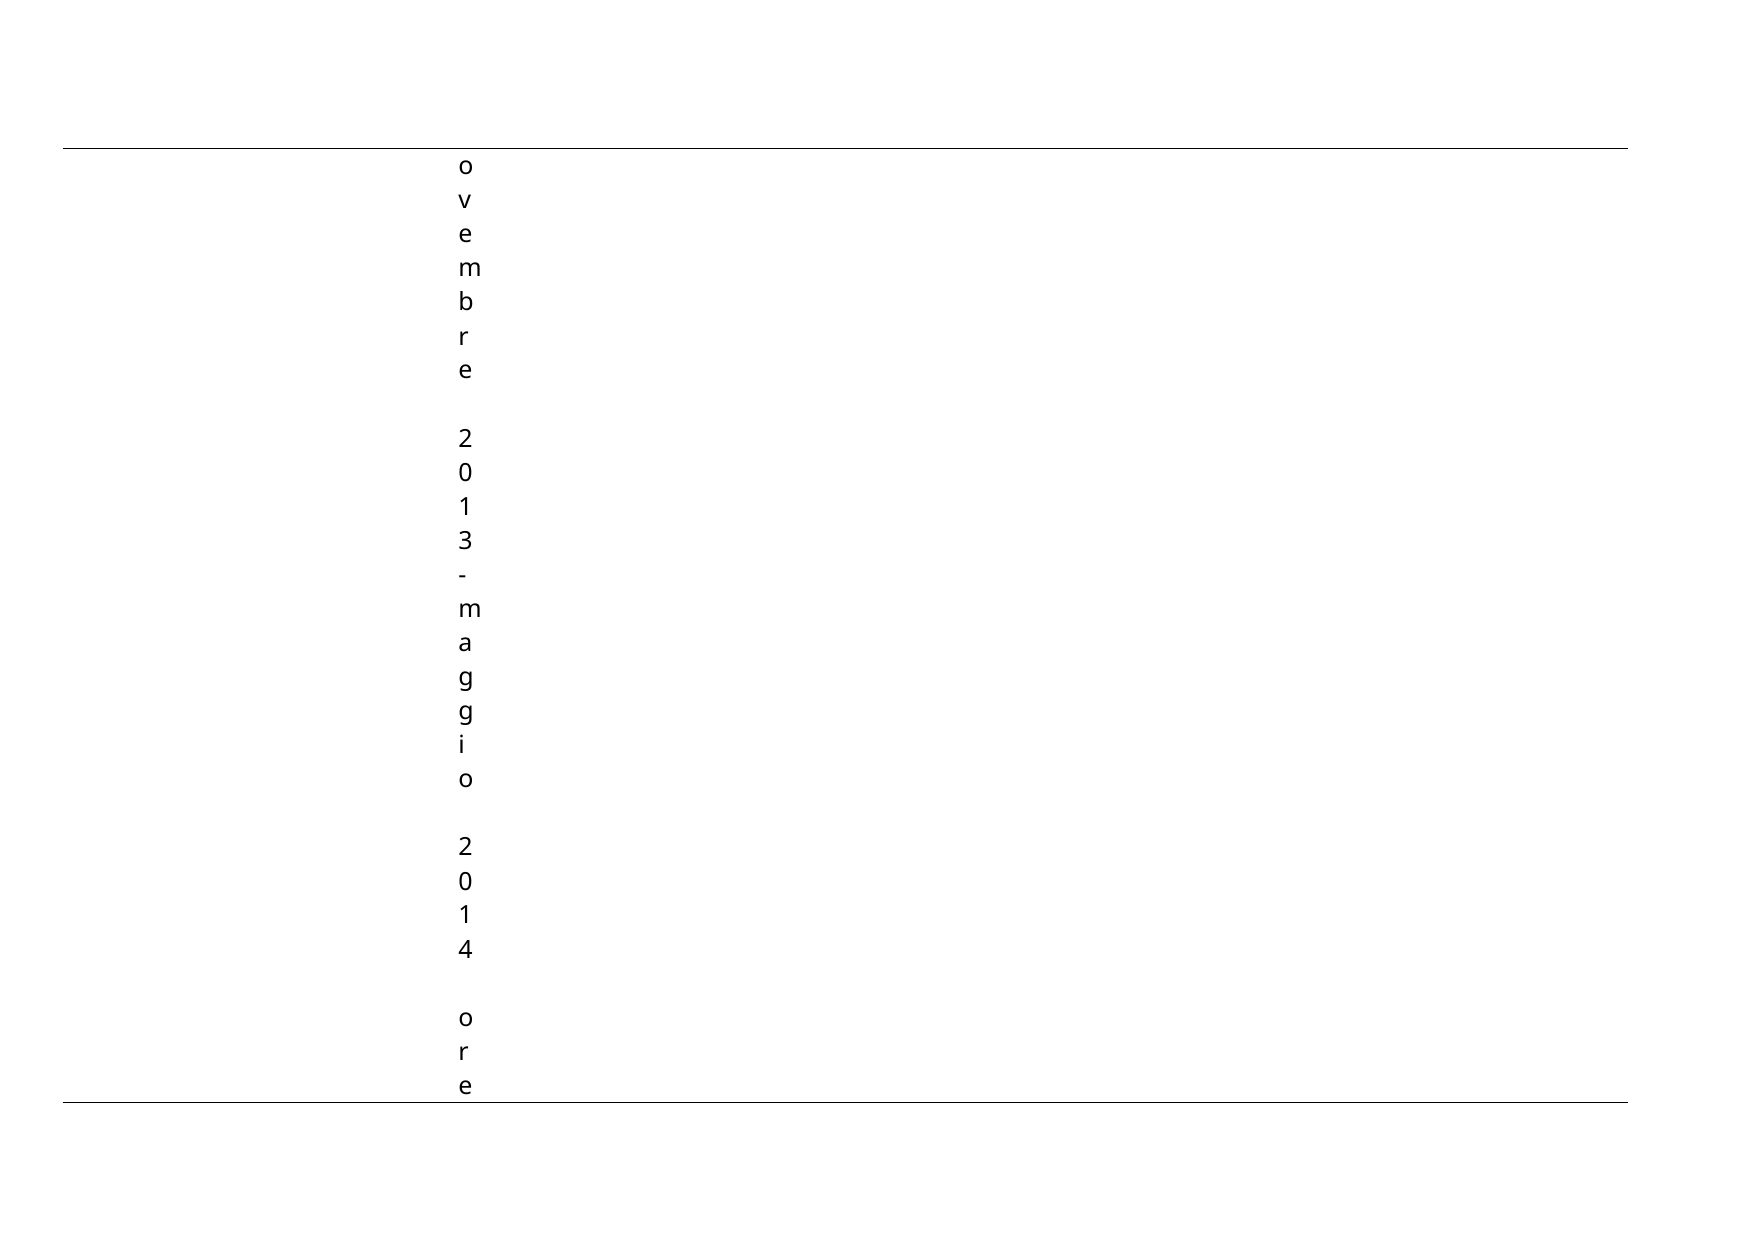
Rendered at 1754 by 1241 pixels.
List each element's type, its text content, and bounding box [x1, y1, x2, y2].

table_cell [831, 149, 1259, 1102]
table_cell [1259, 149, 1628, 1102]
table_cell ovembre 2013-maggio 2014 ore [447, 149, 831, 1102]
table_cell [63, 149, 447, 1102]
